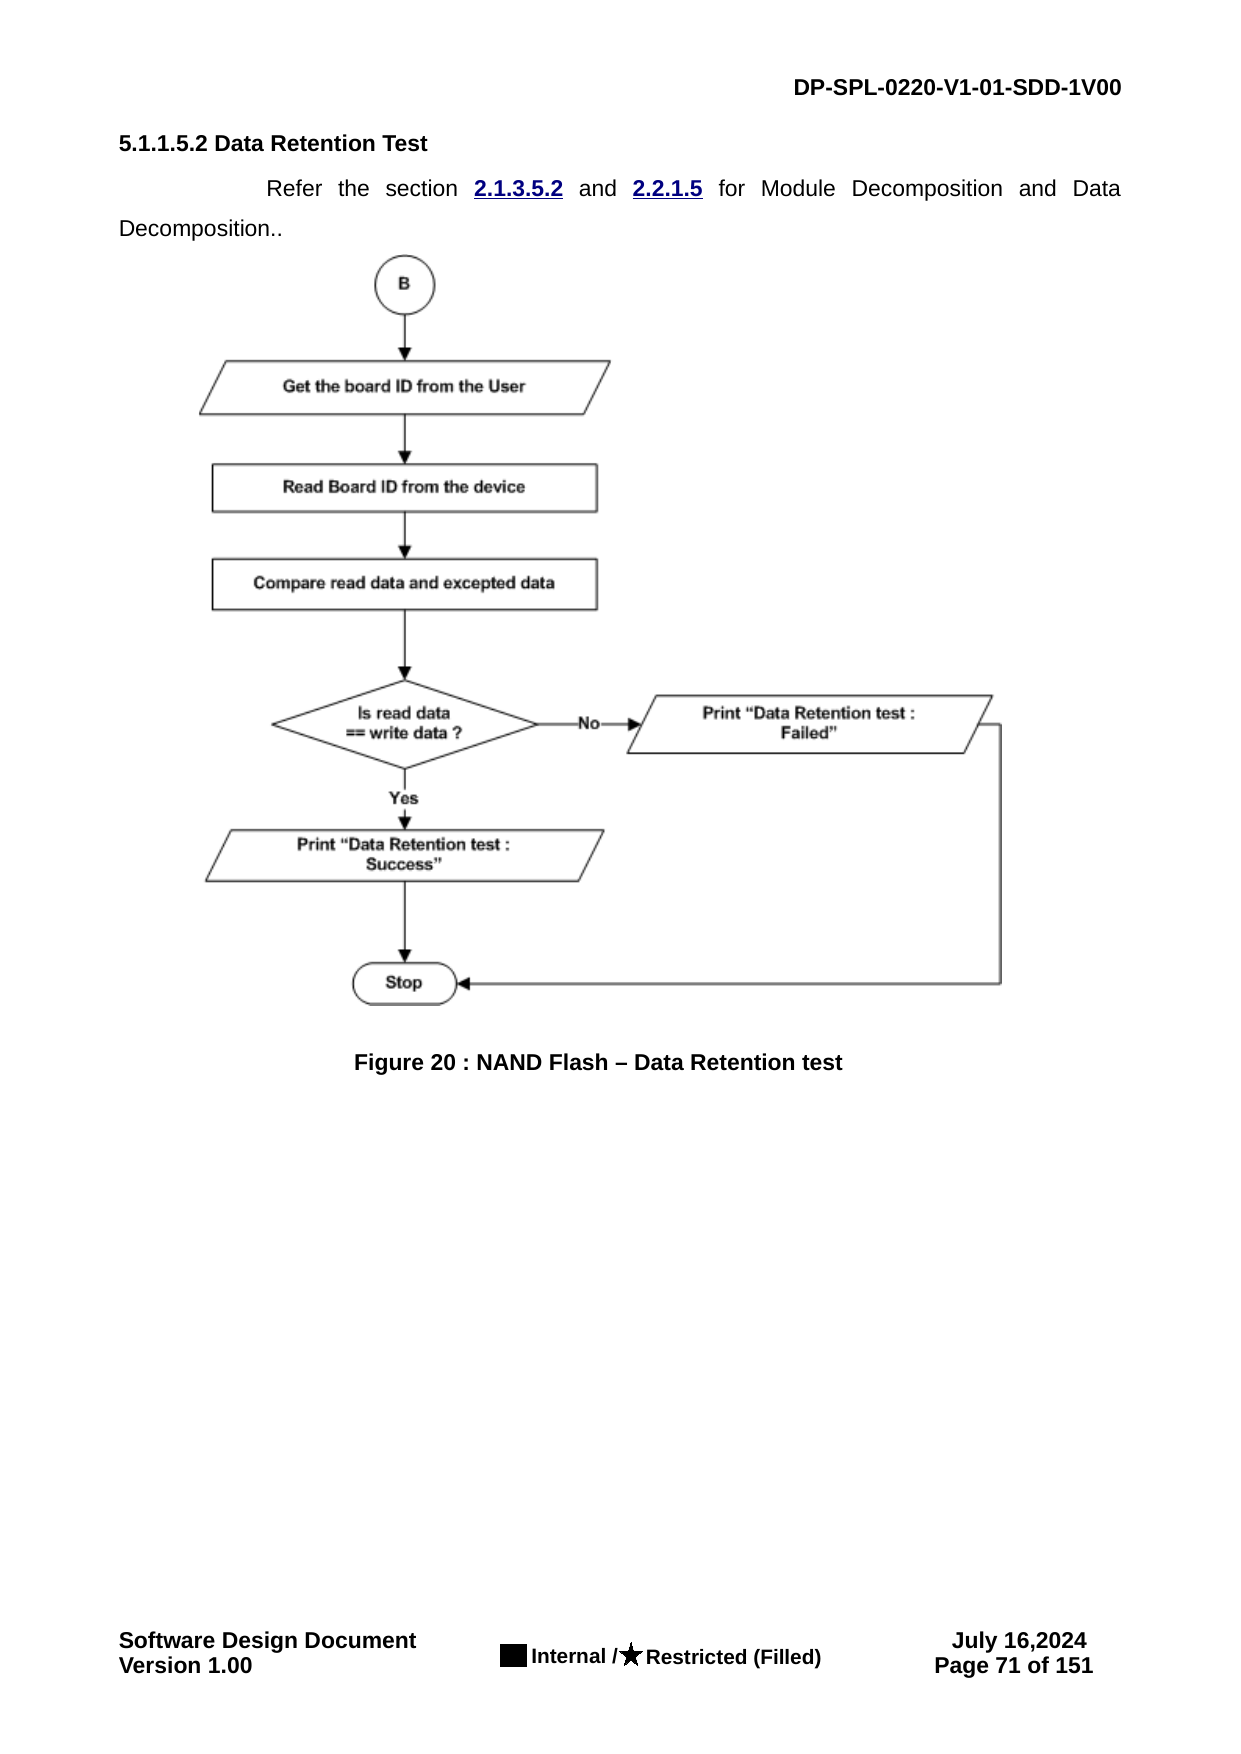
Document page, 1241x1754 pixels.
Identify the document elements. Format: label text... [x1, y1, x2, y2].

subtitle Data Retention Test [118, 129, 1122, 156]
picture [198, 254, 1002, 1006]
text Refer the section 2.1.3.5.2 and 2.2.1.5 for Module Decomposition and Data Decomposition.. [118, 175, 1122, 241]
text Figure 20 : NAND Flash – Data Retention test [118, 1049, 1122, 1075]
